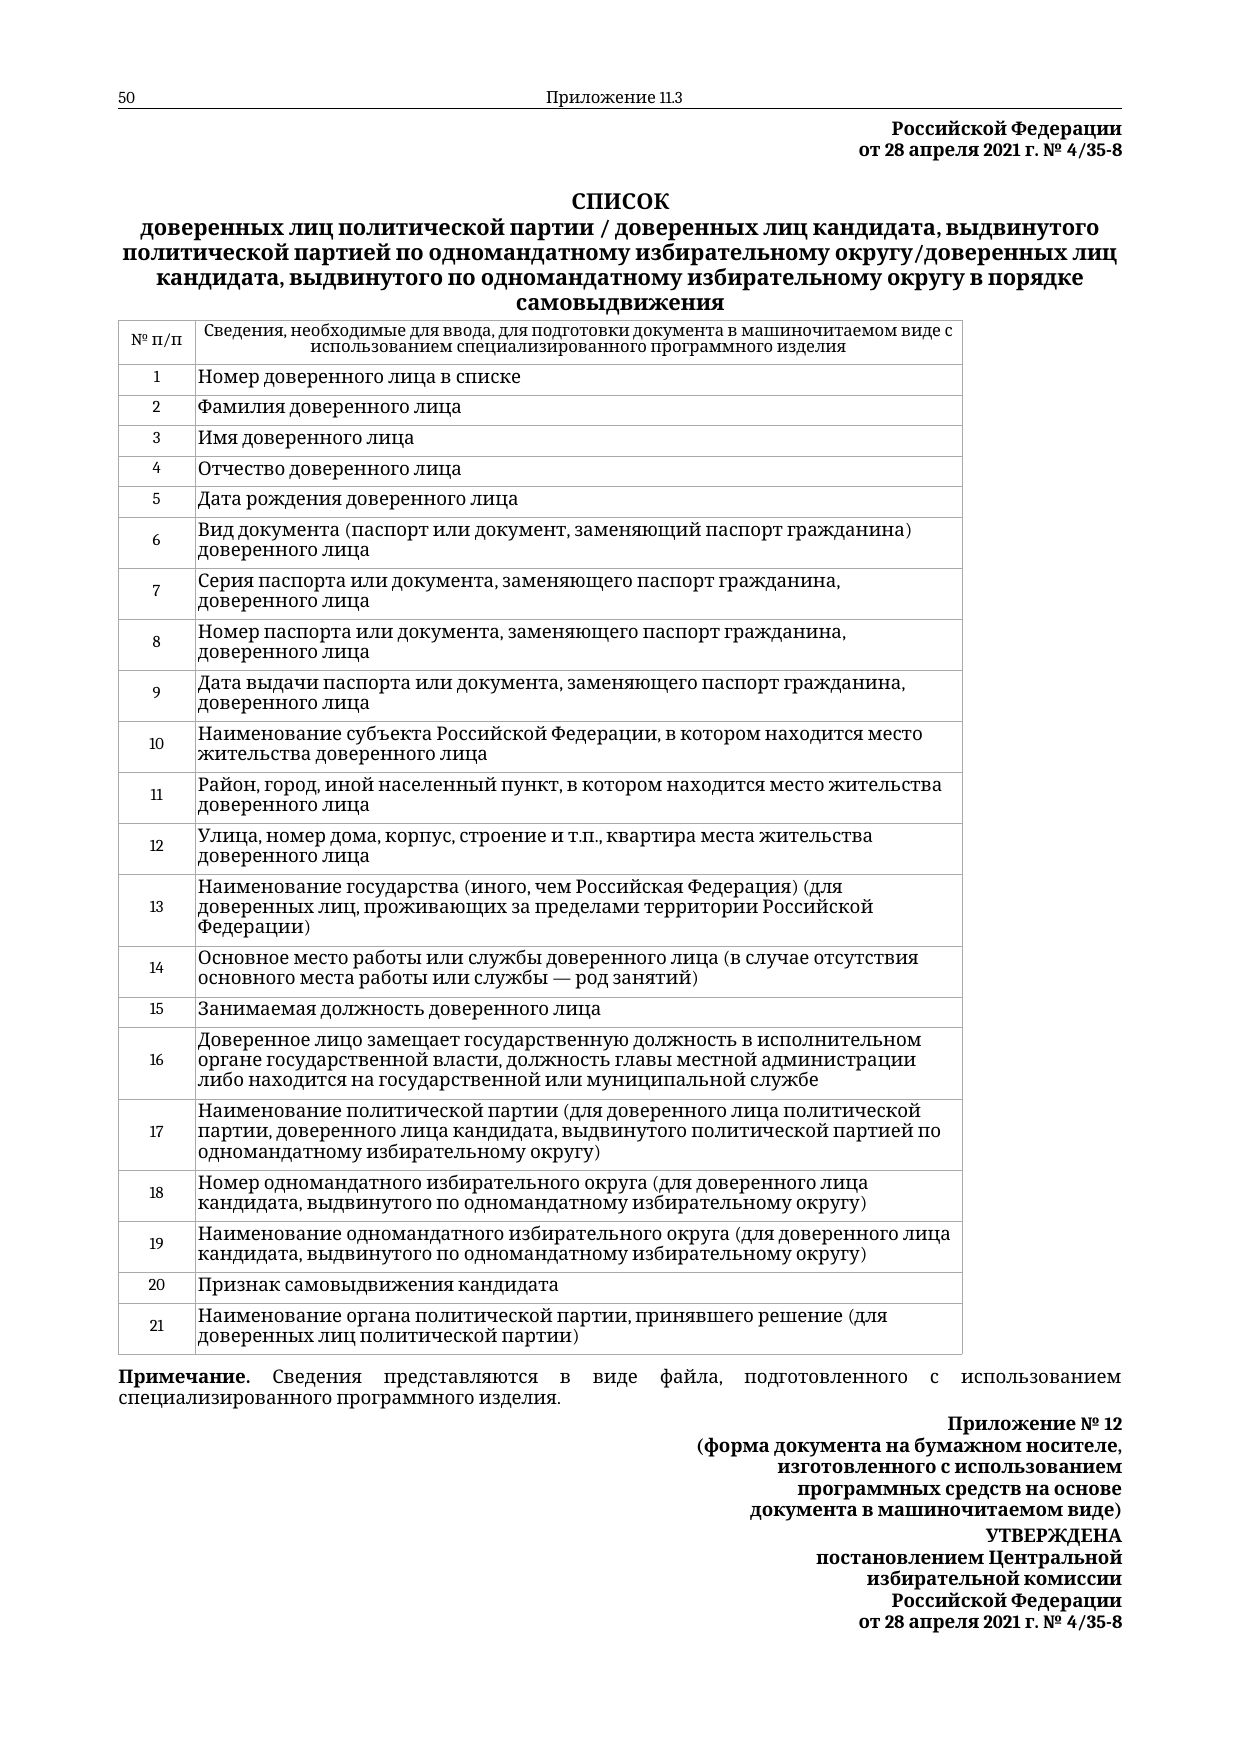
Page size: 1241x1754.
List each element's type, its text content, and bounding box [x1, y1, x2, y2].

table_cell Доверенное лицо замещает государственную должность в исполнительном органе государственной власти, должность главы местной администрации либо находится на государственной или муниципальной службе [196, 1028, 962, 1099]
table_cell Наименование органа политической партии, принявшего решение (для доверенных лиц политической партии) [196, 1304, 962, 1354]
table_cell 13 [119, 875, 195, 946]
table_cell 20 [119, 1273, 195, 1303]
table_cell Дата выдачи паспорта или документа, заменяющего паспорт гражданина, доверенного лица [196, 671, 962, 721]
text УТВЕРЖДЕНА постановлением Центральной избирательной комиссии Российской Федерации от 28 апреля 2021 г. № 4/35-8 [118, 1526, 1122, 1633]
subtitle СПИСОК доверенных лиц политической партии / доверенных лиц кандидата, выдвинутого политической партией по одномандатному избирательному округу/доверенных лиц кандидата, выдвинутого по одномандатному избирательному округу в порядке самовыдвижения [118, 190, 1122, 316]
table_cell 18 [119, 1171, 195, 1221]
table_cell 2 [119, 396, 195, 425]
table_cell 14 [119, 947, 195, 997]
table_cell 7 [119, 569, 195, 619]
table_cell Номер одномандатного избирательного округа (для доверенного лица кандидата, выдвинутого по одномандатному избирательному округу) [196, 1171, 962, 1221]
table_cell 6 [119, 518, 195, 568]
table_cell 17 [119, 1100, 195, 1170]
table_cell Наименование субъекта Российской Федерации, в котором находится место жительства доверенного лица [196, 722, 962, 772]
table_cell 19 [119, 1222, 195, 1272]
table_header Сведения, необходимые для ввода, для подготовки документа в машиночитаемом виде с использованием специализированного программного изделия [196, 321, 962, 364]
table_cell 16 [119, 1028, 195, 1099]
table_cell 8 [119, 620, 195, 670]
table_cell Номер паспорта или документа, заменяющего паспорт гражданина, доверенного лица [196, 620, 962, 670]
text Примечание. Сведения представляются в виде файла, подготовленного с использованием специализированного программного изделия. [118, 1366, 1122, 1409]
table_cell Дата рождения доверенного лица [196, 487, 962, 517]
table_cell 12 [119, 824, 195, 874]
table_cell 11 [119, 773, 195, 823]
table_cell Серия паспорта или документа, заменяющего паспорт гражданина, доверенного лица [196, 569, 962, 619]
table_cell Вид документа (паспорт или документ, заменяющий паспорт гражданина) доверенного лица [196, 518, 962, 568]
table_header № п/п [119, 321, 195, 364]
table_cell Улица, номер дома, корпус, строение и т.п., квартира места жительства доверенного лица [196, 824, 962, 874]
table_cell Признак самовыдвижения кандидата [196, 1273, 962, 1303]
table_cell 4 [119, 457, 195, 486]
table_cell Фамилия доверенного лица [196, 396, 962, 425]
table_cell Район, город, иной населенный пункт, в котором находится место жительства доверенного лица [196, 773, 962, 823]
table_cell Имя доверенного лица [196, 426, 962, 456]
table_cell 5 [119, 487, 195, 517]
table_cell Основное место работы или службы доверенного лица (в случае отсутствия основного места работы или службы — род занятий) [196, 947, 962, 997]
text Российской Федерации от 28 апреля 2021 г. № 4/35-8 [118, 118, 1122, 161]
text Приложение № 12 (форма документа на бумажном носителе, изготовленного с использованием программных средств на основе документа в машиночитаемом виде) [118, 1414, 1122, 1521]
table_cell Занимаемая должность доверенного лица [196, 998, 962, 1027]
table_cell Отчество доверенного лица [196, 457, 962, 486]
table_cell 10 [119, 722, 195, 772]
table_cell 3 [119, 426, 195, 456]
table_cell Наименование политической партии (для доверенного лица политической партии, доверенного лица кандидата, выдвинутого политической партией по одномандатному избирательному округу) [196, 1100, 962, 1170]
table_cell 15 [119, 998, 195, 1027]
table_cell 9 [119, 671, 195, 721]
table_cell Номер доверенного лица в списке [196, 365, 962, 394]
table_cell 21 [119, 1304, 195, 1354]
table_cell 1 [119, 365, 195, 394]
table_cell Наименование государства (иного, чем Российская Федерация) (для доверенных лиц, проживающих за пределами территории Российской Федерации) [196, 875, 962, 946]
table_cell Наименование одномандатного избирательного округа (для доверенного лица кандидата, выдвинутого по одномандатному избирательному округу) [196, 1222, 962, 1272]
